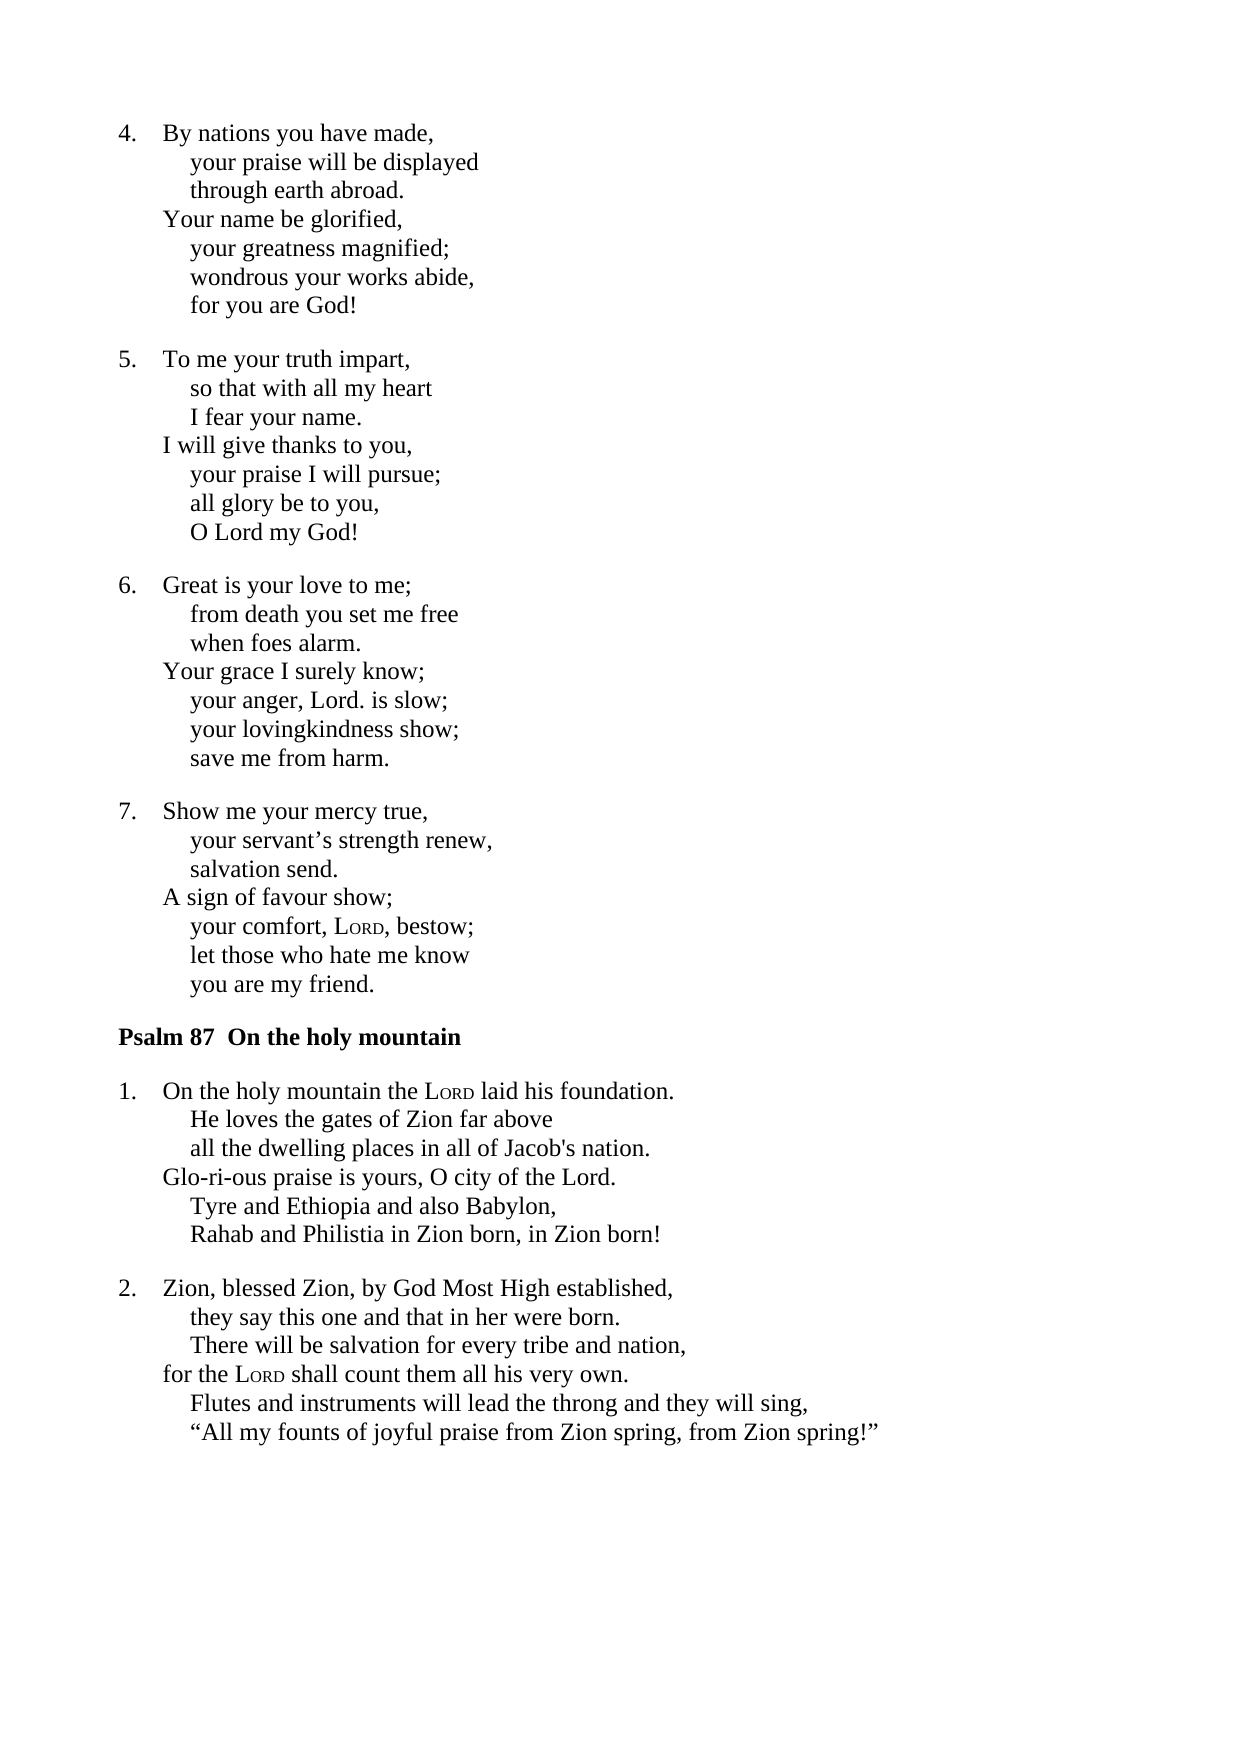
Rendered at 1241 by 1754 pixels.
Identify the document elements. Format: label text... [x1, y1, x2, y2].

text Your grace I surely know; [162, 656, 1122, 685]
text O Lord my God! [171, 517, 1122, 545]
text they say this one and that in her were born. [171, 1302, 1122, 1331]
text wondrous your works abide, [171, 262, 1122, 291]
text 6. Great is your love to me; [118, 570, 1122, 599]
text your praise will be displayed [171, 147, 1122, 176]
text Rahab and Philistia in Zion born, in Zion born! [171, 1219, 1122, 1248]
text 4. By nations you have made, [118, 118, 1122, 147]
text Glo-ri-ous praise is yours, O city of the Lord. [162, 1162, 1122, 1191]
text your praise I will pursue; [171, 459, 1122, 488]
text A sign of favour show; [162, 882, 1122, 911]
text your comfort, Lord, bestow; [171, 911, 1122, 940]
text Tyre and Ethiopia and also Babylon, [171, 1191, 1122, 1219]
text you are my friend. [171, 969, 1122, 997]
text 1. On the holy mountain the Lord laid his foundation. [118, 1076, 1122, 1104]
text Flutes and instruments will lead the throng and they will sing, [171, 1388, 1122, 1417]
text from death you set me free [171, 599, 1122, 628]
text let those who hate me know [171, 940, 1122, 969]
text I fear your name. [171, 402, 1122, 430]
text 5. To me your truth impart, [118, 344, 1122, 373]
text your lovingkindness show; [171, 714, 1122, 743]
text Your name be glorified, [162, 204, 1122, 233]
text “All my founts of joyful praise from Zion spring, from Zion spring!” [171, 1417, 1122, 1446]
text through earth abroad. [171, 176, 1122, 204]
text so that with all my heart [171, 373, 1122, 402]
text save me from harm. [171, 743, 1122, 771]
text all glory be to you, [171, 488, 1122, 517]
text There will be salvation for every tribe and nation, [171, 1331, 1122, 1359]
text I will give thanks to you, [162, 430, 1122, 459]
text your servant’s strength renew, [171, 825, 1122, 854]
text for you are God! [171, 291, 1122, 319]
text when foes alarm. [171, 628, 1122, 656]
text He loves the gates of Zion far above [171, 1104, 1122, 1133]
text 7. Show me your mercy true, [118, 796, 1122, 825]
text all the dwelling places in all of Jacob's nation. [171, 1133, 1122, 1162]
text your greatness magnified; [171, 233, 1122, 262]
text for the Lord shall count them all his very own. [162, 1359, 1122, 1388]
subtitle Psalm 87 On the holy mountain [118, 1022, 1122, 1051]
text 2. Zion, blessed Zion, by God Most High established, [118, 1273, 1122, 1302]
text your anger, Lord. is slow; [171, 685, 1122, 714]
text salvation send. [171, 854, 1122, 882]
